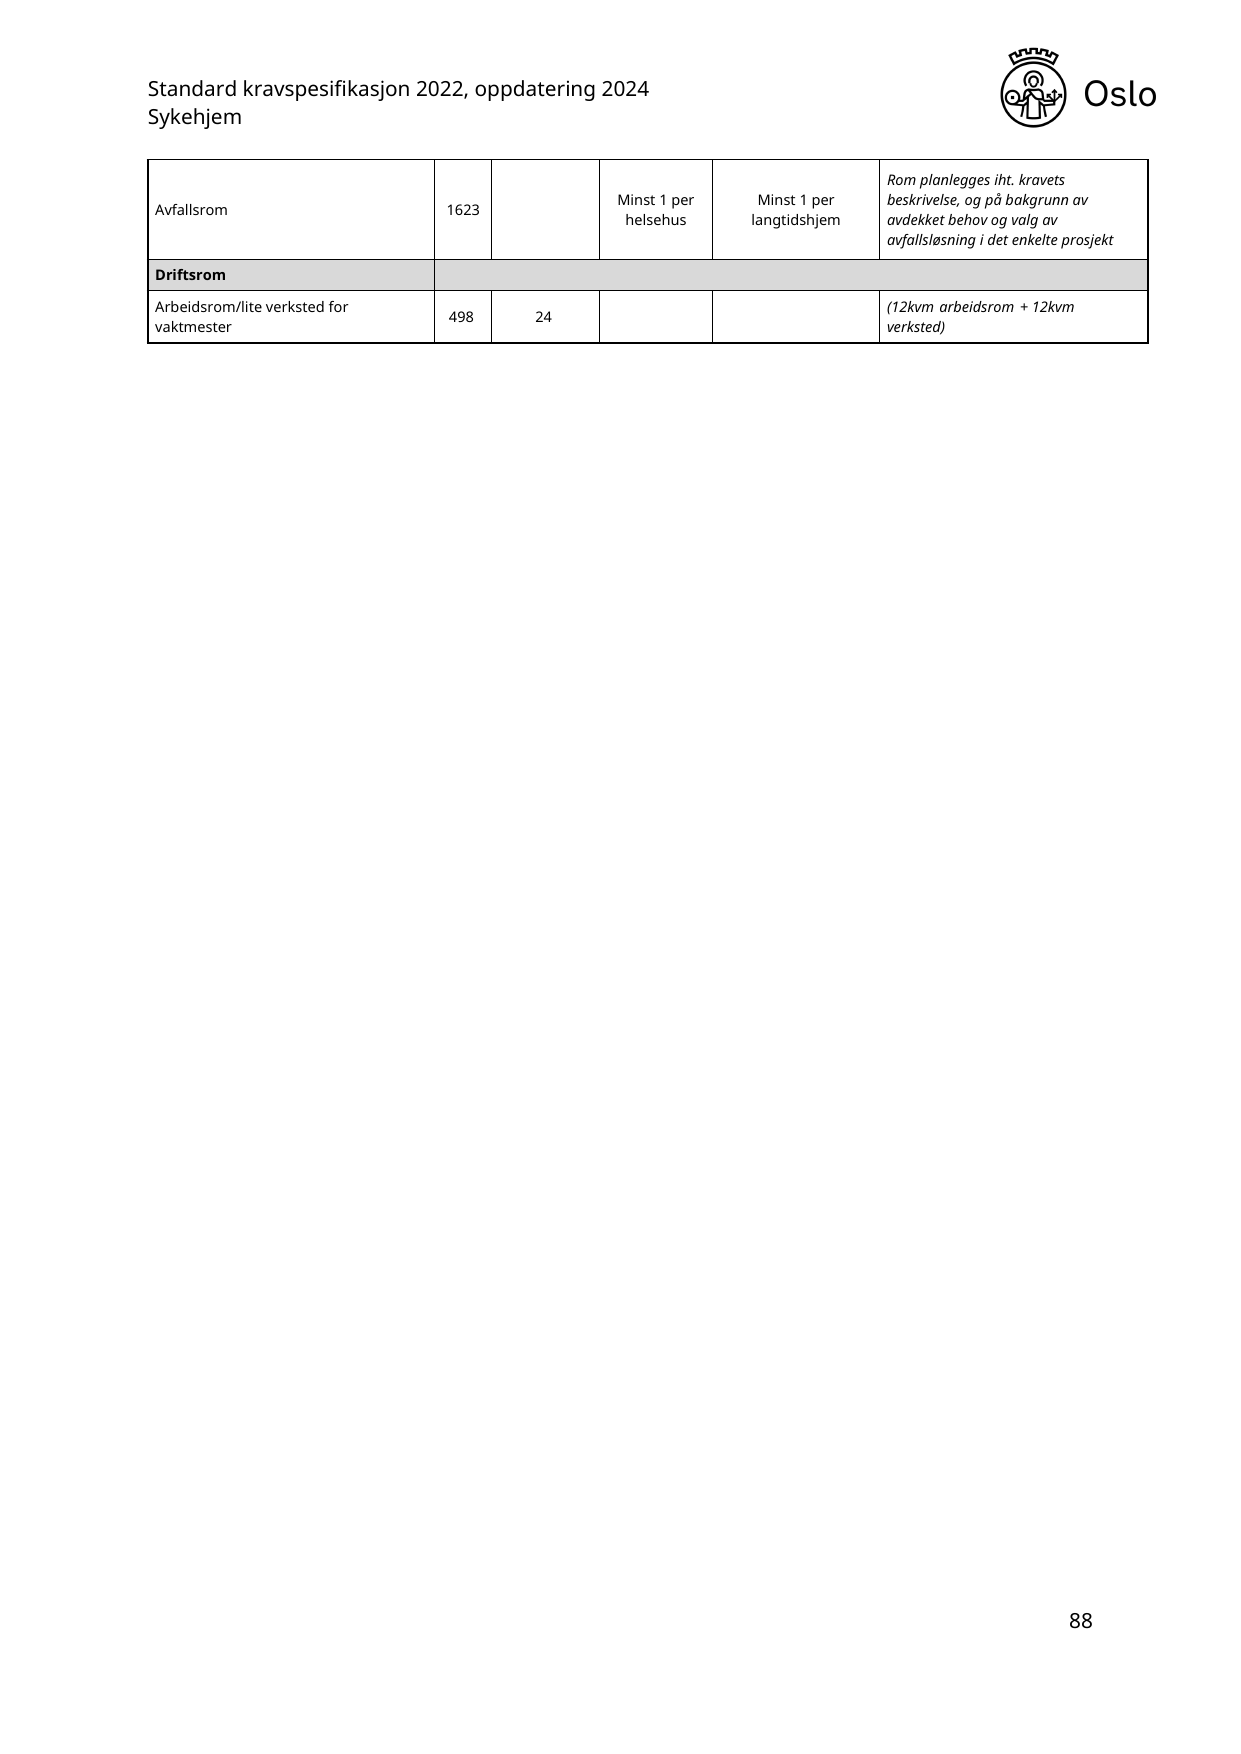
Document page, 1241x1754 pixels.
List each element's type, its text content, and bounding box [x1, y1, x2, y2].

table_cell Driftsrom [149, 260, 434, 290]
table_cell 24 [492, 291, 599, 342]
table_cell Minst 1 per langtidshjem [713, 160, 879, 259]
table_cell 498 [435, 291, 491, 342]
table_cell Arbeidsrom/lite verksted for vaktmester [149, 291, 434, 342]
table_cell Minst 1 per helsehus [600, 160, 712, 259]
table_cell (12kvm arbeidsrom + 12kvm verksted) [880, 291, 1147, 342]
table_cell 1623 [435, 160, 491, 259]
table_cell [435, 260, 1147, 290]
table_cell [600, 291, 712, 342]
table_cell [492, 160, 599, 259]
table_cell Rom planlegges iht. kravets beskrivelse, og på bakgrunn av avdekket behov og valg av avfallsløsning i det enkelte prosjekt [880, 160, 1147, 259]
table_cell [713, 291, 879, 342]
table_cell Avfallsrom [149, 160, 434, 259]
